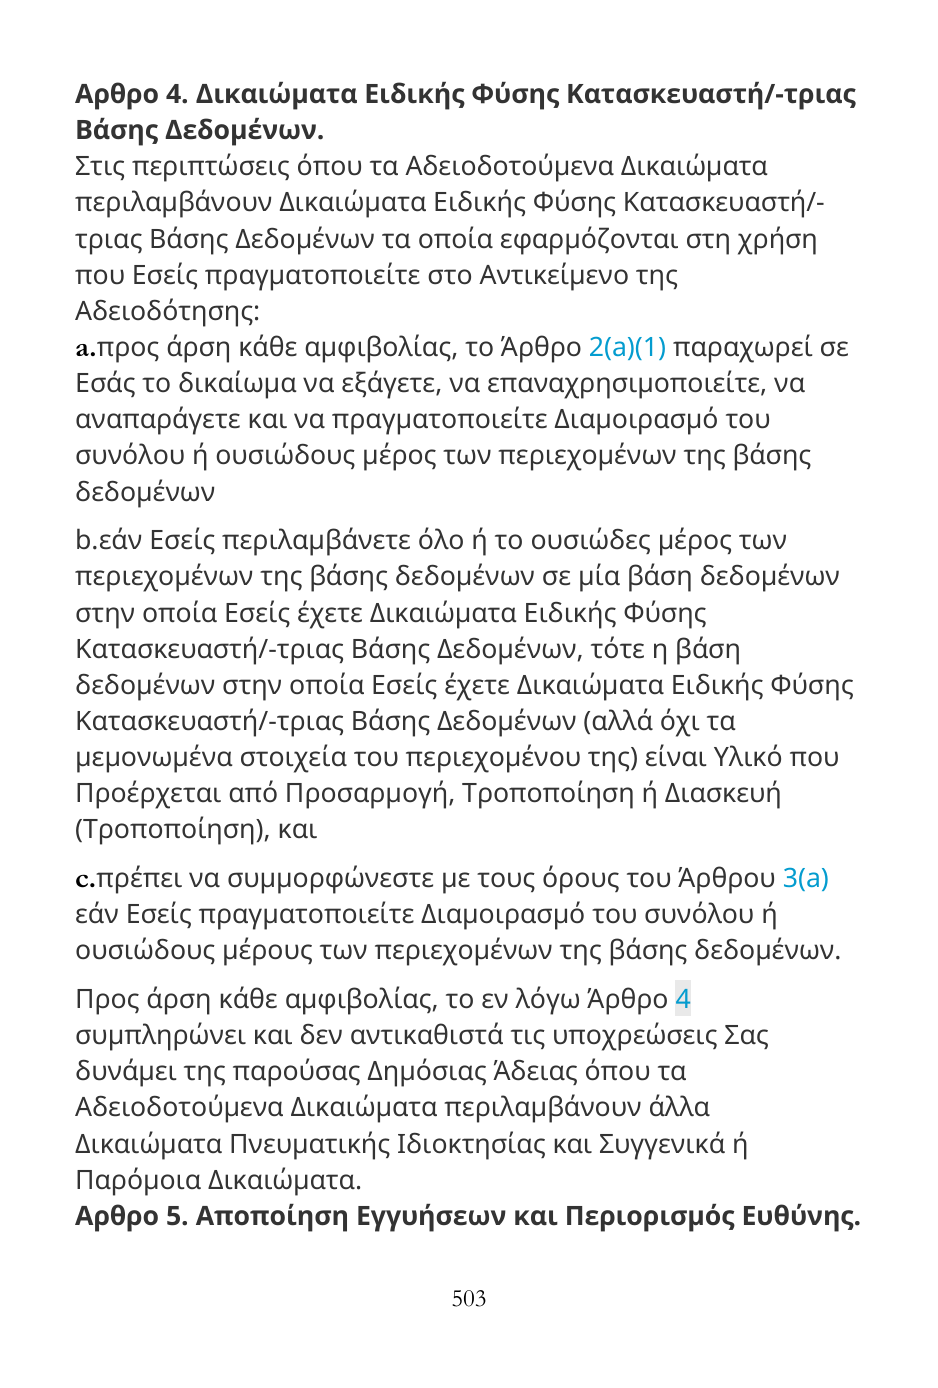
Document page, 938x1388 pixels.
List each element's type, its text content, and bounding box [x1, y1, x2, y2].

list προς άρση κάθε αμφιβολίας, το Άρθρο 2(a)(1) παραχωρεί σε Εσάς το δικαίωμα να εξάγετε, να επαναχρησιμοποιείτε, να αναπαράγετε και να πραγματοποιείτε Διαμοιρασμό του συνόλου ή ουσιώδους μέρος των περιεχομένων της βάσης δεδομένων [75, 328, 862, 509]
list πρέπει να συμμορφώνεστε με τους όρους του Άρθρου 3(a) εάν Εσείς πραγματοποιείτε Διαμοιρασμό του συνόλου ή ουσιώδους μέρους των περιεχομένων της βάσης δεδομένων. [75, 859, 862, 967]
text Αρθρο 4. Δικαιώματα Ειδικής Φύσης Κατασκευαστή/-τριας Βάσης Δεδομένων. [75, 75, 862, 147]
text Αρθρο 5. Αποποίηση Εγγυήσεων και Περιορισμός Ευθύνης. [75, 1197, 862, 1233]
text Προς άρση κάθε αμφιβολίας, το εν λόγω Άρθρο 4 συμπληρώνει και δεν αντικαθιστά τις υποχρεώσεις Σας δυνάμει της παρούσας Δημόσιας Άδειας όπου τα Αδειοδοτούμενα Δικαιώματα περιλαμβάνουν άλλα Δικαιώματα Πνευματικής Ιδιοκτησίας και Συγγενικά ή Παρόμοια Δικαιώματα. [75, 980, 862, 1197]
text Στις περιπτώσεις όπου τα Αδειοδοτούμενα Δικαιώματα περιλαμβάνουν Δικαιώματα Ειδικής Φύσης Κατασκευαστή/-τριας Βάσης Δεδομένων τα οποία εφαρμόζονται στη χρήση που Εσείς πραγματοποιείτε στο Αντικείμενο της Αδειοδότησης: [75, 147, 862, 328]
list εάν Εσείς περιλαμβάνετε όλο ή το ουσιώδες μέρος των περιεχομένων της βάσης δεδομένων σε μία βάση δεδομένων στην οποία Εσείς έχετε Δικαιώματα Ειδικής Φύσης Κατασκευαστή/-τριας Βάσης Δεδομένων, τότε η βάση δεδομένων στην οποία Εσείς έχετε Δικαιώματα Ειδικής Φύσης Κατασκευαστή/-τριας Βάσης Δεδομένων (αλλά όχι τα μεμονωμένα στοιχεία του περιεχομένου της) είναι Υλικό που Προέρχεται από Προσαρμογή, Τροποποίηση ή Διασκευή (Τροποποίηση), και [75, 521, 862, 847]
